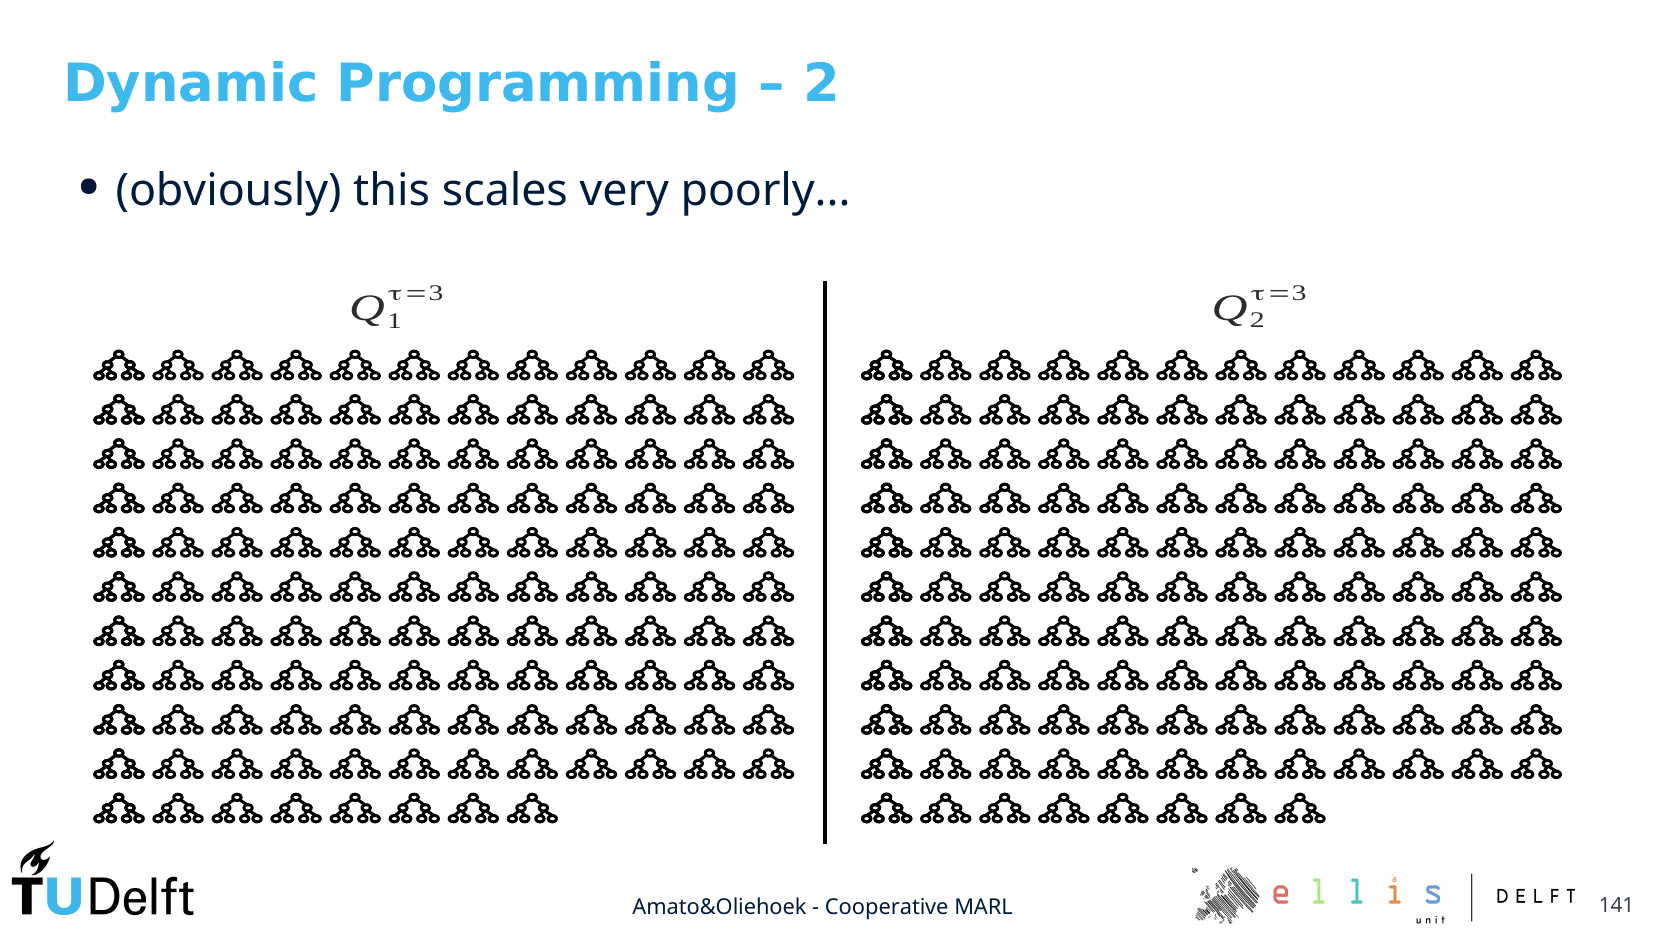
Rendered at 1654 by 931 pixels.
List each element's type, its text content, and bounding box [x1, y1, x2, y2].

picture [11, 840, 195, 917]
picture [1186, 860, 1580, 931]
chart [1206, 281, 1314, 334]
title Dynamic Programming – 2 [63, 12, 1571, 112]
chart [343, 281, 450, 334]
list (obviously) this scales very poorly... [63, 161, 1571, 776]
